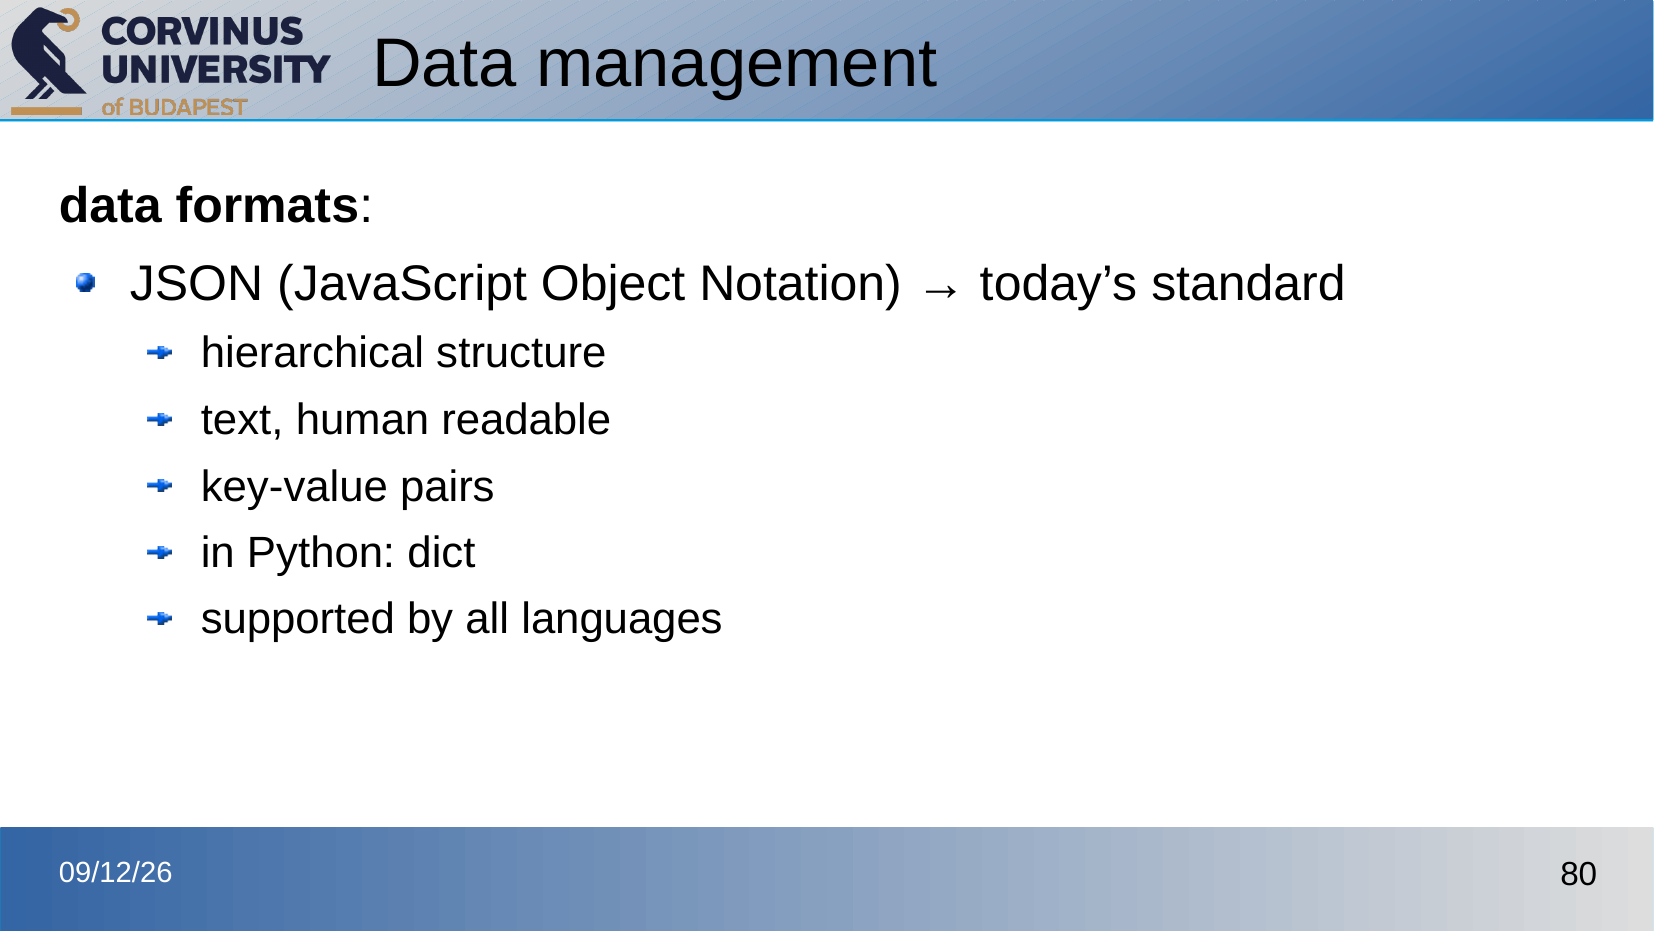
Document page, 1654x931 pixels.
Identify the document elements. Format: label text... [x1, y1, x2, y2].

title Data management [372, 23, 1625, 103]
picture [11, 7, 331, 115]
list data formats: JSON (JavaScript Object Notation) → today’s standard hierarchical structure text, human readable key-value pairs in Python: dict supported by all languages [59, 177, 1595, 768]
